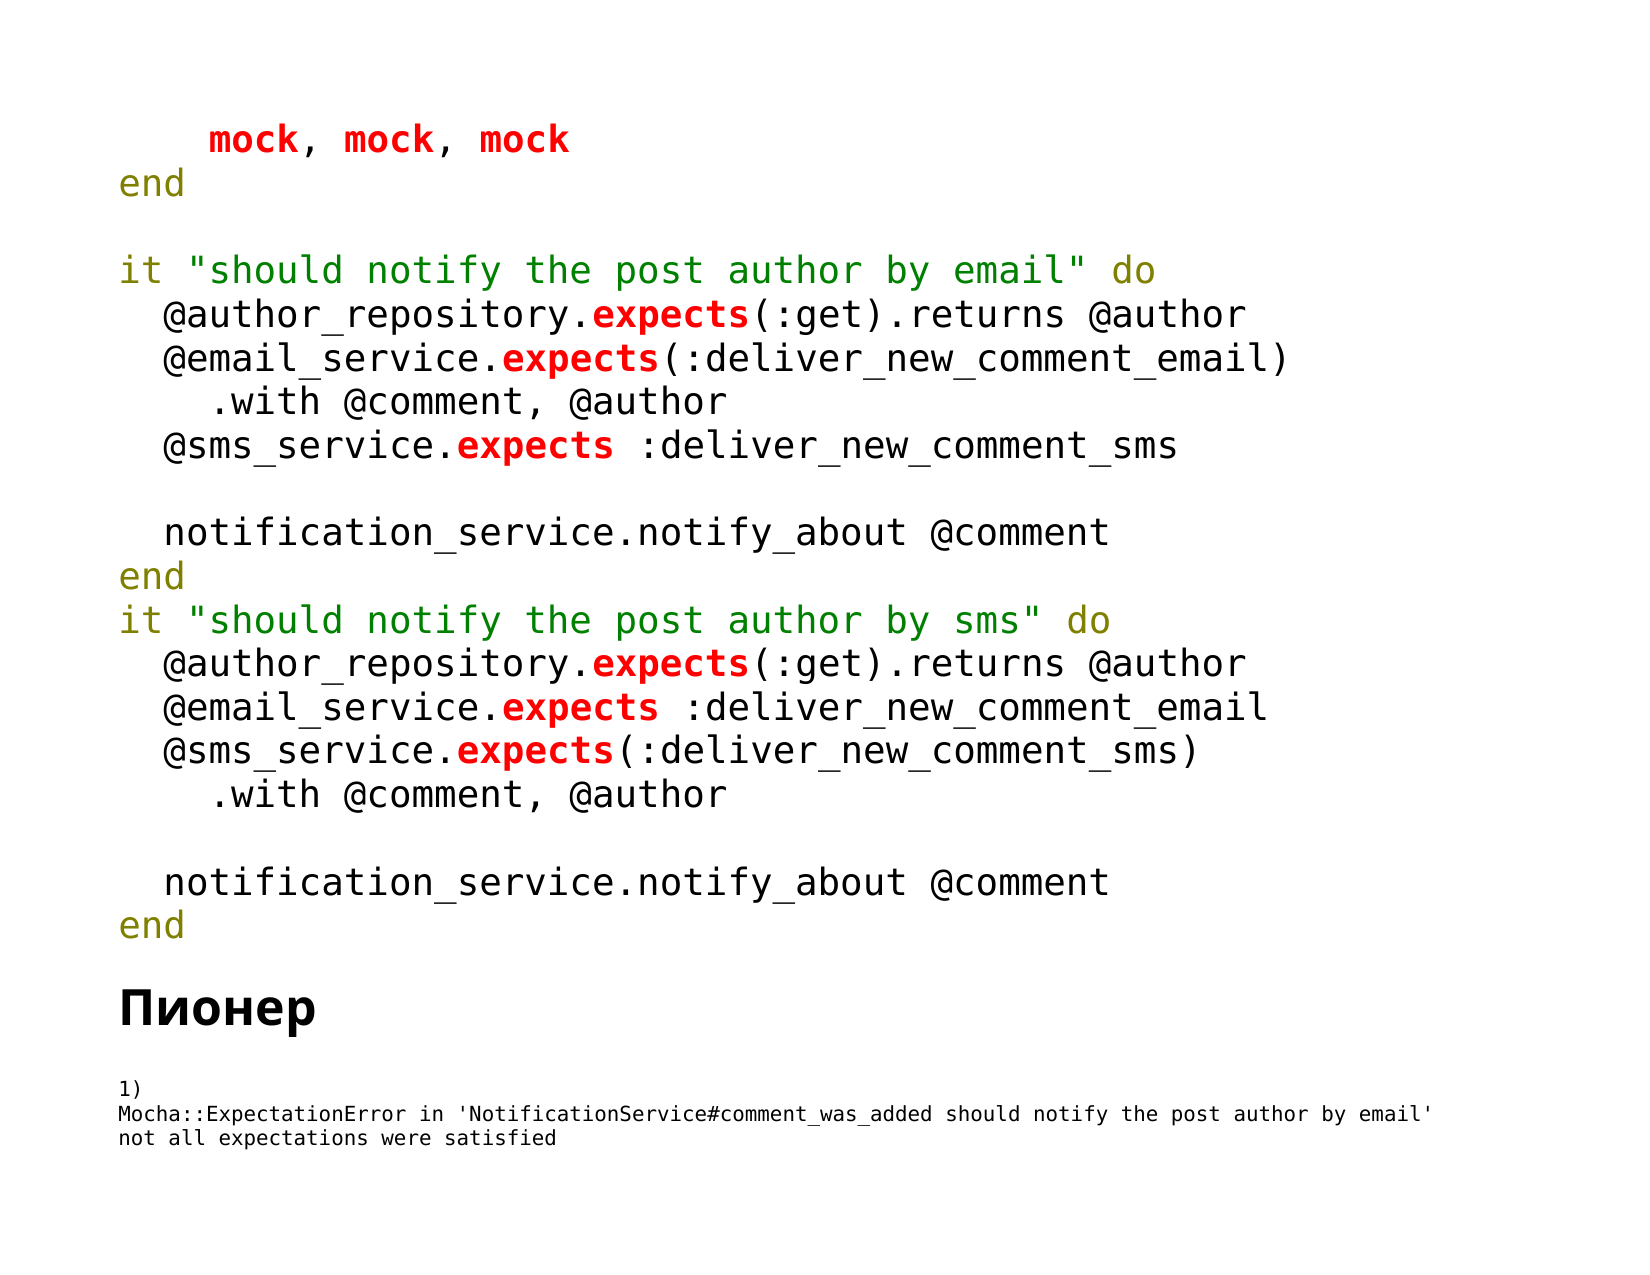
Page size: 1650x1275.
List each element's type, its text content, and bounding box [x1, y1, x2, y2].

text @email_service.expects :deliver_new_comment_email [118, 686, 1532, 729]
text @author_repository.expects(:get).returns @author [118, 642, 1532, 686]
text @sms_service.expects :deliver_new_comment_sms [118, 424, 1532, 467]
text @sms_service.expects(:deliver_new_comment_sms) [118, 729, 1532, 773]
text notification_service.notify_about @comment [118, 511, 1532, 554]
text it "should notify the post author by email" do [118, 249, 1532, 293]
subtitle Пионер [118, 972, 1532, 1041]
text mock, mock, mock [118, 118, 1532, 162]
text end [118, 554, 1532, 598]
text Mocha::ExpectationError in 'NotificationService#comment_was_added should notify the post author by email' [118, 1102, 1532, 1126]
text @email_service.expects(:deliver_new_comment_email) [118, 336, 1532, 380]
text .with @comment, @author [118, 773, 1532, 816]
text it "should notify the post author by sms" do [118, 598, 1532, 642]
text .with @comment, @author [118, 380, 1532, 424]
text notification_service.notify_about @comment [118, 860, 1532, 904]
text end [118, 162, 1532, 205]
text not all expectations were satisfied [118, 1126, 1532, 1150]
text @author_repository.expects(:get).returns @author [118, 293, 1532, 336]
text end [118, 904, 1532, 947]
text 1) [118, 1077, 1532, 1102]
